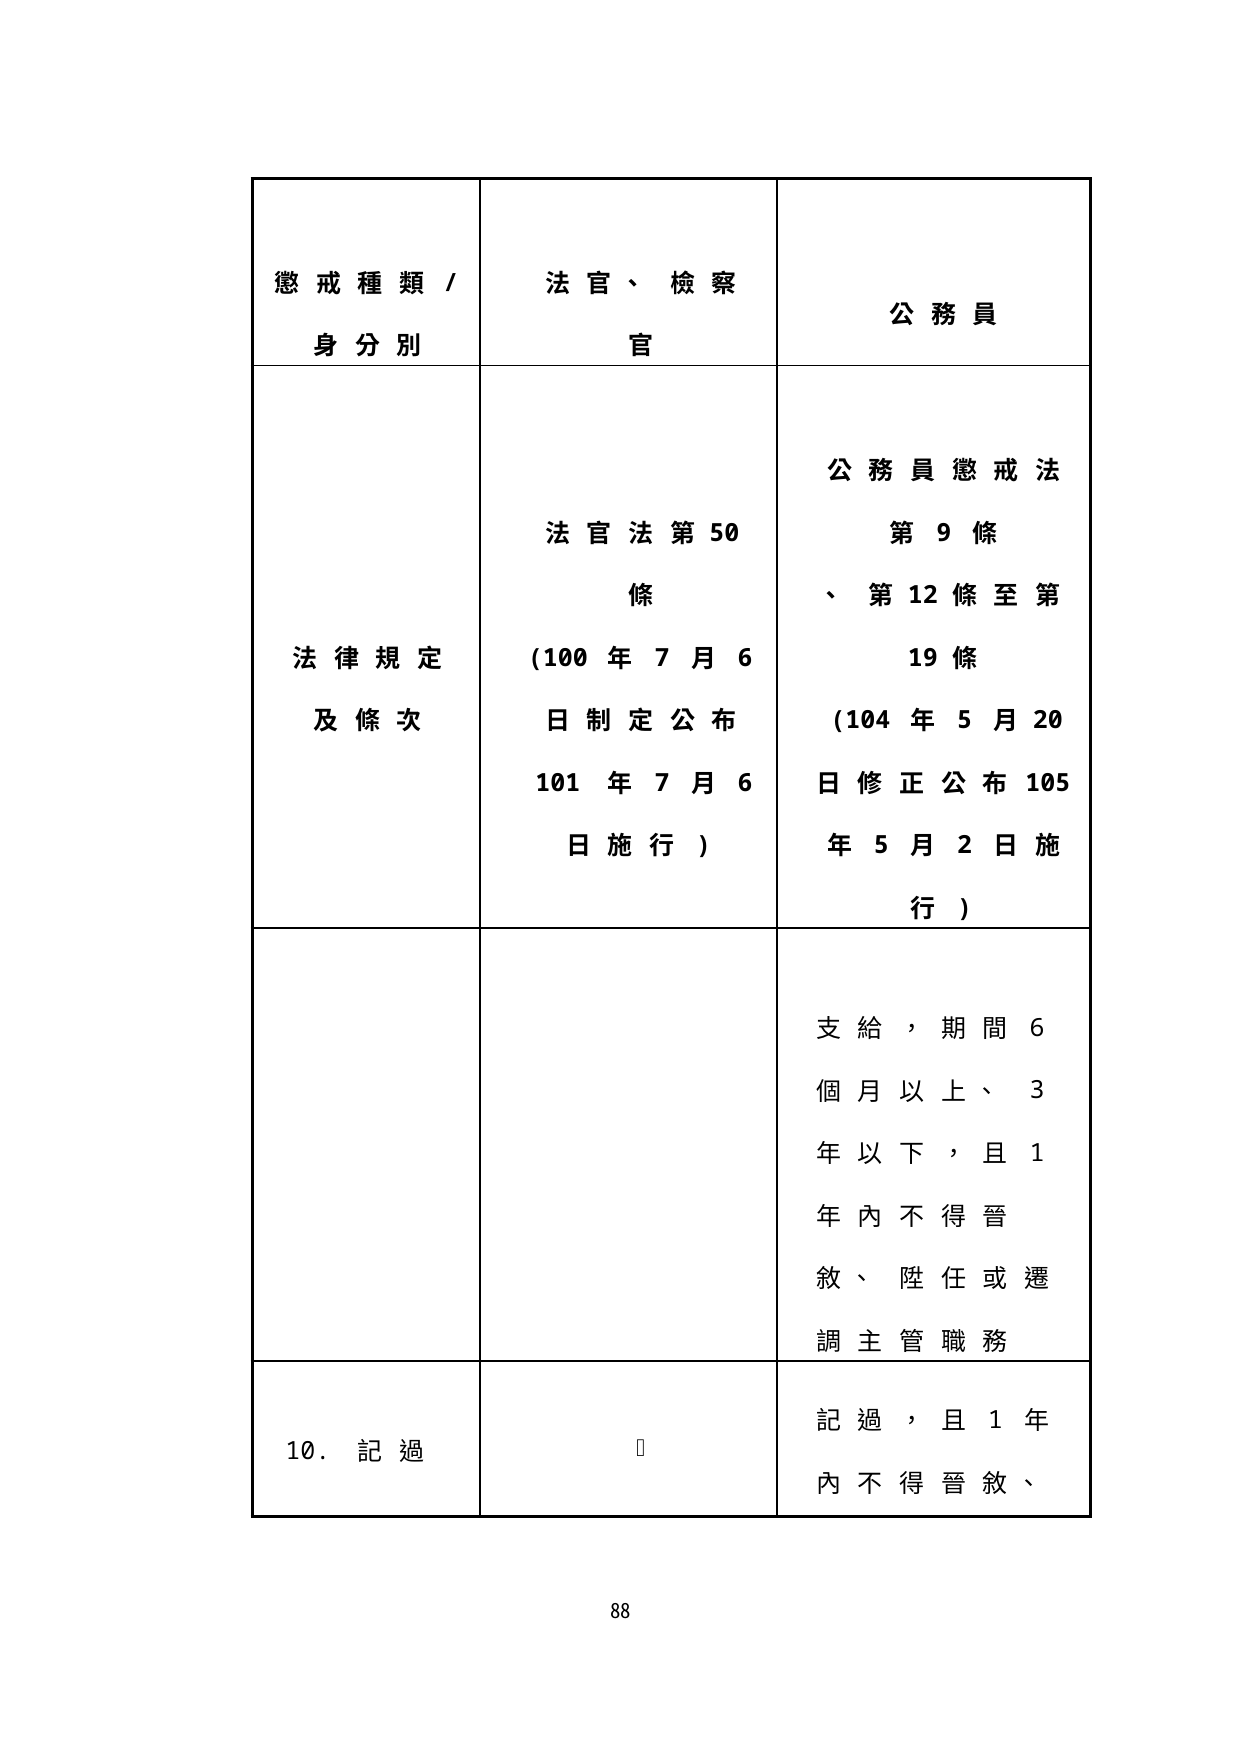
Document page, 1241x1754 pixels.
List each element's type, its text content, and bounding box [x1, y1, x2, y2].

table_cell 法官法第50條 (100年7月6日制定公布101年7月6日施行) [481, 366, 776, 927]
table_header 法官、檢察官 [481, 180, 776, 365]
table_header 公務員 [778, 180, 1089, 365]
table_cell 法律規定及條次 [254, 366, 479, 927]
table_cell 10.記過 [254, 1362, 479, 1514]
table_cell  [481, 1362, 776, 1514]
table_cell [481, 929, 776, 1360]
table_cell 記過，且1年內不得晉敘、 [778, 1362, 1089, 1514]
table_cell 支給，期間6個月以上、3年以下，且1年內不得晉敘、陞任或遷調主管職務 [778, 929, 1089, 1360]
table_cell 公務員懲戒法第9條 、第12條至第19條 (104年5月20日修正公布105年5月2日施行) [778, 366, 1089, 927]
table_cell [254, 929, 479, 1360]
table_header 懲戒種類/身分別 [254, 180, 479, 365]
